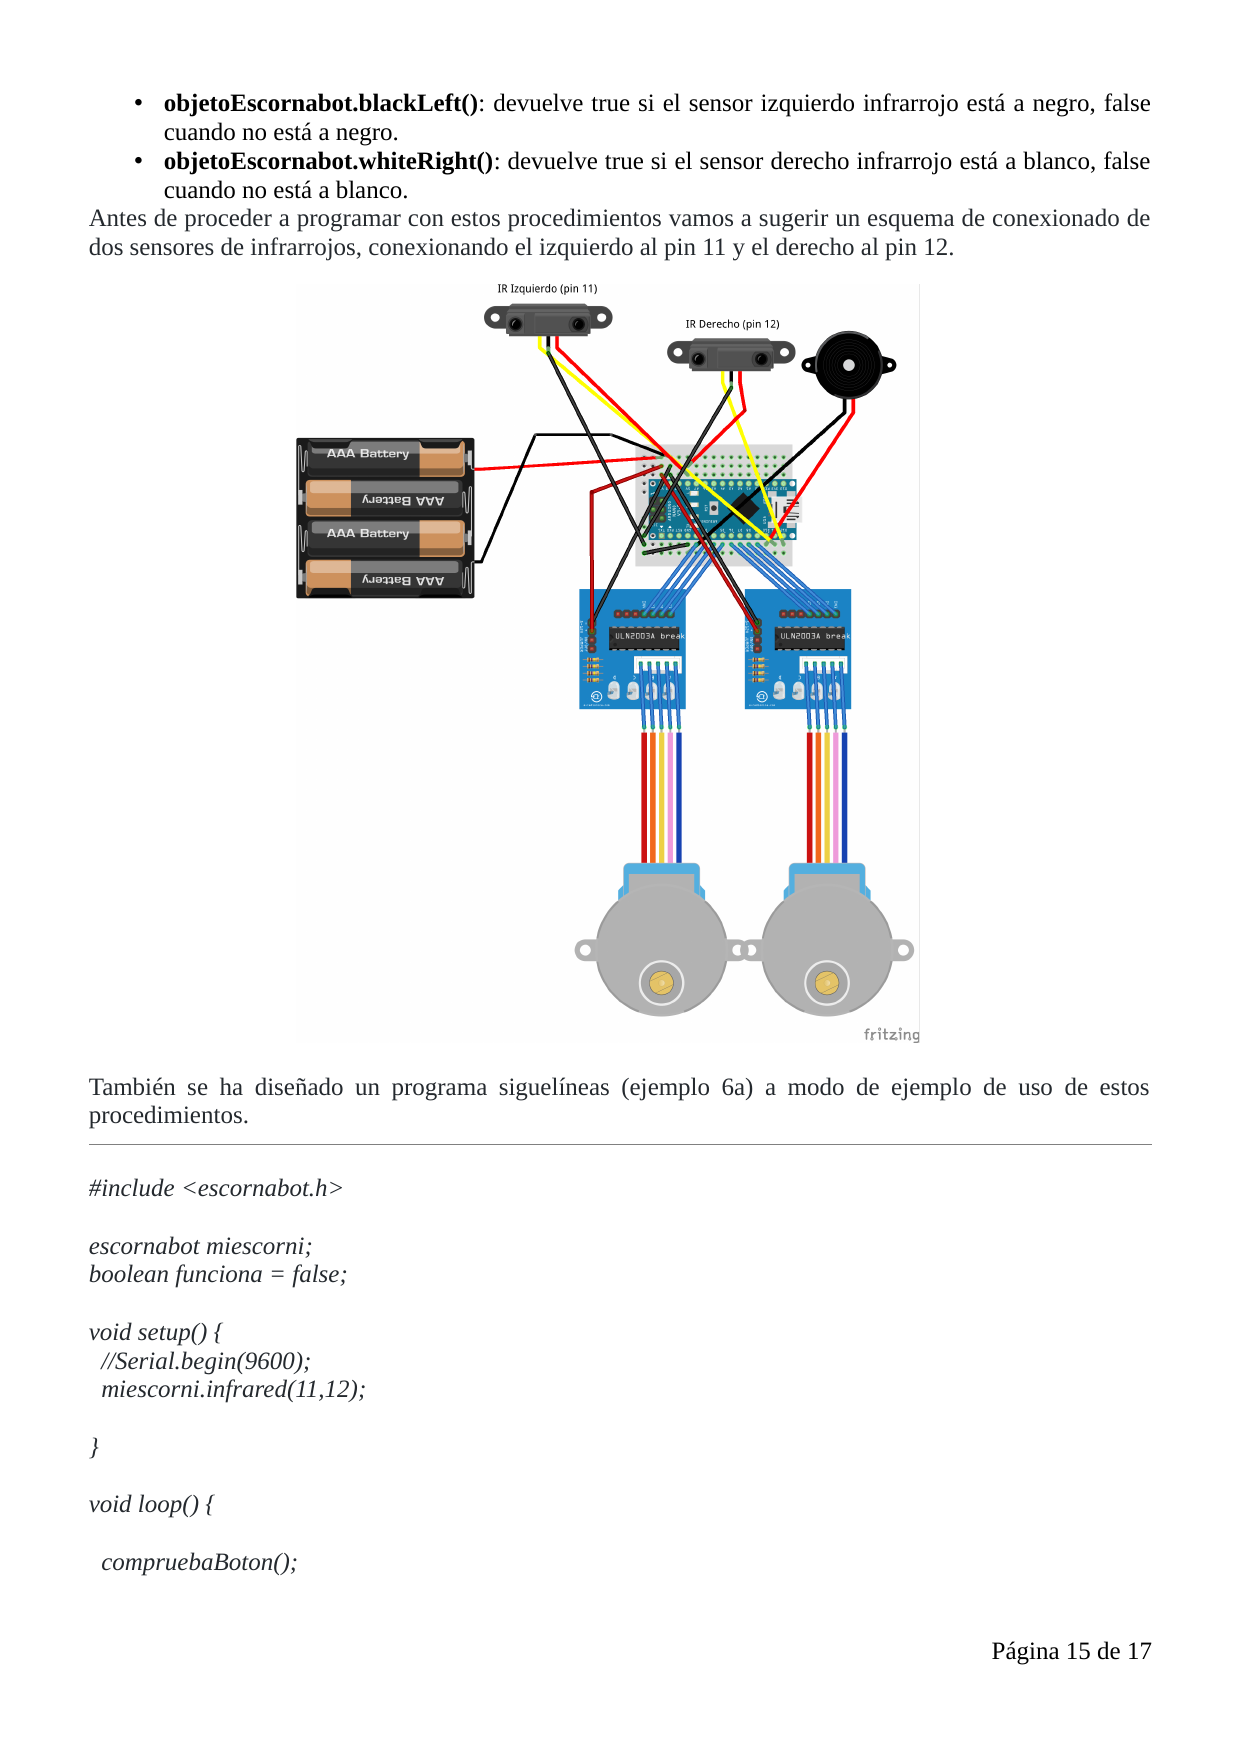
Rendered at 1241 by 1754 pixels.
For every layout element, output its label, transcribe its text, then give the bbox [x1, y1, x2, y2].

text //Serial.begin(9600); [88, 1346, 1152, 1374]
text #include <escornabot.h> [88, 1173, 1152, 1202]
text } [88, 1432, 1152, 1461]
text void setup() { [88, 1317, 1152, 1346]
text void loop() { [88, 1489, 1152, 1518]
text boolean funciona = false; [88, 1259, 1152, 1288]
text También se ha diseñado un programa siguelíneas (ejemplo 6a) a modo de ejemplo de uso de estos procedimientos. [88, 1072, 1152, 1129]
text escornabot miescorni; [88, 1231, 1152, 1259]
text miescorni.infrared(11,12); [88, 1374, 1152, 1403]
text Antes de proceder a programar con estos procedimientos vamos a sugerir un esquema de conexionado de dos sensores de infrarrojos, conexionando el izquierdo al pin 11 y el derecho al pin 12. [88, 203, 1152, 261]
picture [296, 284, 920, 1043]
text compruebaBoton(); [88, 1547, 1152, 1576]
list objetoEscornabot.blackLeft(): devuelve true si el sensor izquierdo infrarrojo está a negro, false cuando no está a negro. [134, 88, 1152, 146]
list objetoEscornabot.whiteRight(): devuelve true si el sensor derecho infrarrojo está a blanco, false cuando no está a blanco. [134, 146, 1152, 203]
